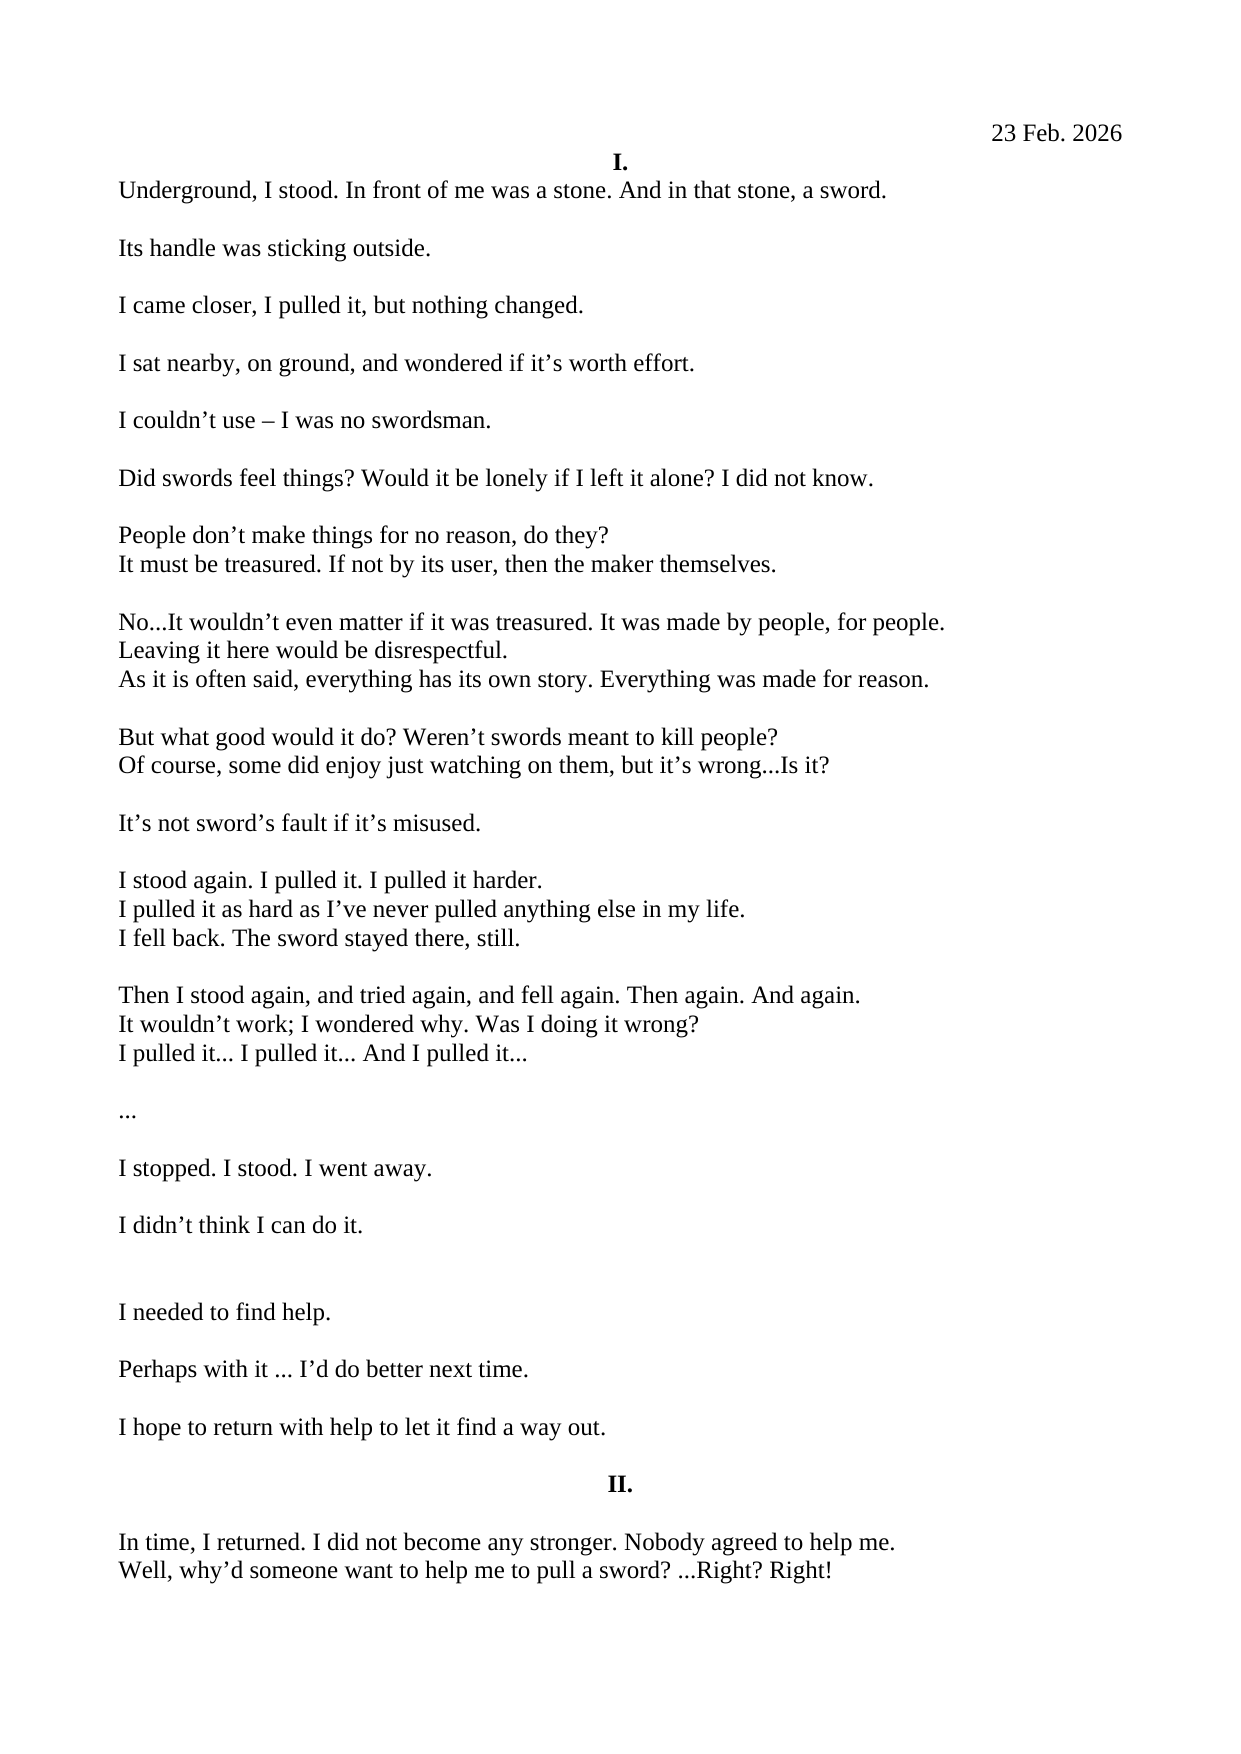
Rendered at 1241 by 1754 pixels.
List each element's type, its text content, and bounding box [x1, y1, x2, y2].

text I. [118, 147, 1122, 176]
text I hope to return with help to let it find a way out. [118, 1412, 1122, 1441]
text Its handle was sticking outside. [118, 233, 1122, 262]
text I sat nearby, on ground, and wondered if it’s worth effort. [118, 348, 1122, 377]
text As it is often said, everything has its own story. Everything was made for reason. [118, 664, 1122, 693]
text Did swords feel things? Would it be lonely if I left it alone? I did not know. [118, 463, 1122, 492]
text 23 Feb. 2026 [118, 118, 1122, 147]
text I didn’t think I can do it. [118, 1211, 1122, 1239]
text Underground, I stood. In front of me was a stone. And in that stone, a sword. [118, 176, 1122, 204]
text I needed to find help. [118, 1297, 1122, 1326]
text Then I stood again, and tried again, and fell again. Then again. And again. [118, 981, 1122, 1009]
text I stopped. I stood. I went away. [118, 1153, 1122, 1182]
text I pulled it... I pulled it... And I pulled it... [118, 1038, 1122, 1067]
text I fell back. The sword stayed there, still. [118, 923, 1122, 952]
text Of course, some did enjoy just watching on them, but it’s wrong...Is it? [118, 751, 1122, 779]
text Perhaps with it ... I’d do better next time. [118, 1354, 1122, 1383]
text I pulled it as hard as I’ve never pulled anything else in my life. [118, 894, 1122, 923]
text It’s not sword’s fault if it’s misused. [118, 808, 1122, 837]
text It must be treasured. If not by its user, then the maker themselves. [118, 549, 1122, 578]
text I couldn’t use – I was no swordsman. [118, 406, 1122, 434]
text Well, why’d someone want to help me to pull a sword? ...Right? Right! [118, 1556, 1122, 1584]
text In time, I returned. I did not become any stronger. Nobody agreed to help me. [118, 1527, 1122, 1556]
text No...It wouldn’t even matter if it was treasured. It was made by people, for people. [118, 607, 1122, 636]
text I came closer, I pulled it, but nothing changed. [118, 291, 1122, 319]
text People don’t make things for no reason, do they? [118, 521, 1122, 549]
text But what good would it do? Weren’t swords meant to kill people? [118, 722, 1122, 751]
text Leaving it here would be disrespectful. [118, 636, 1122, 664]
text It wouldn’t work; I wondered why. Was I doing it wrong? [118, 1009, 1122, 1038]
text ... [118, 1096, 1122, 1124]
text I stood again. I pulled it. I pulled it harder. [118, 866, 1122, 894]
text II. [118, 1469, 1122, 1498]
